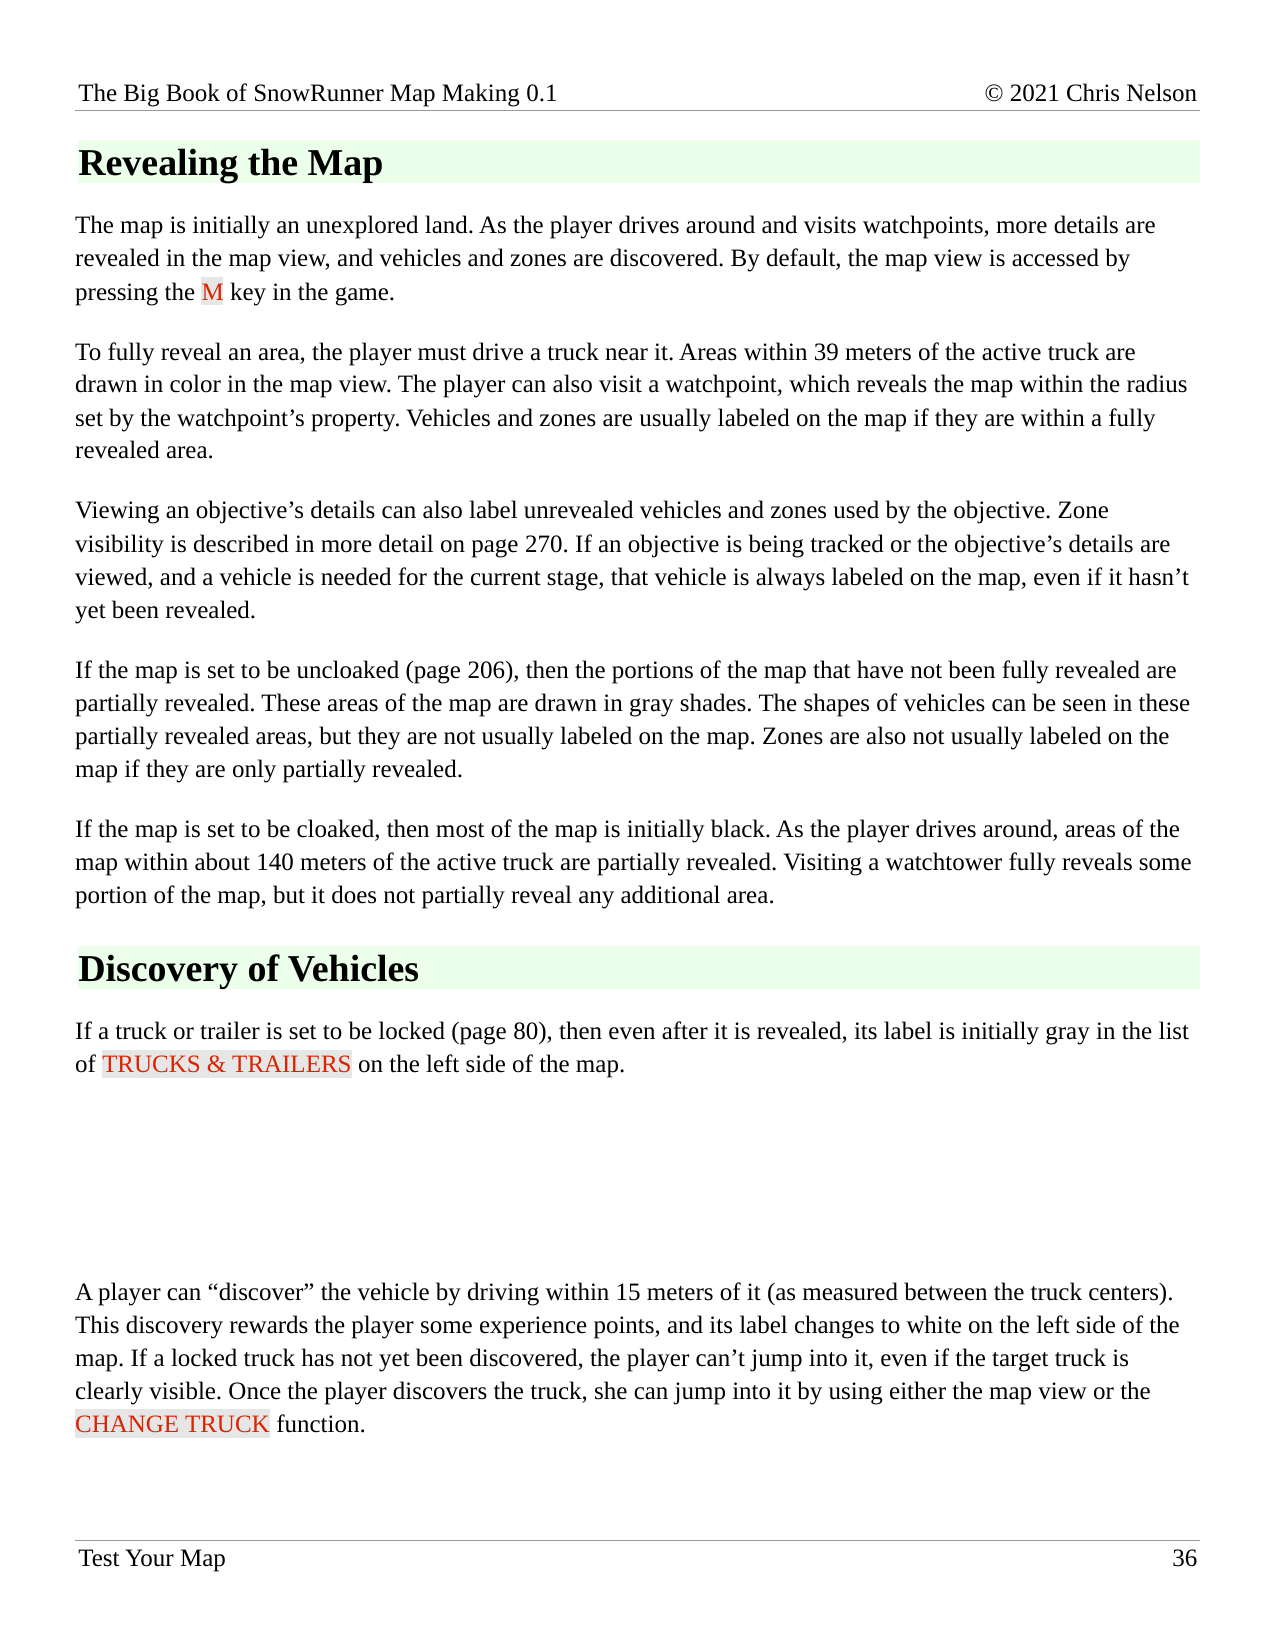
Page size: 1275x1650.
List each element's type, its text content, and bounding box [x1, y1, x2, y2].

subtitle Revealing the Map [78, 140, 1200, 183]
subtitle Discovery of Vehicles [78, 946, 1200, 989]
text If a truck or trailer is set to be locked (page 80), then even after it is revealed, its label is initially gray in the list of TRUCKS & TRAILERS on the left side of the map. [75, 1016, 1200, 1078]
text The map is initially an unexplored land. As the player drives around and visits watchpoints, more details are revealed in the map view, and vehicles and zones are discovered. By default, the map view is accessed by pressing the M key in the game. [75, 211, 1200, 305]
text If the map is set to be cloaked, then most of the map is initially black. As the player drives around, areas of the map within about 140 meters of the active truck are partially revealed. Visiting a watchtower fully reveals some portion of the map, but it does not partially reveal any additional area. [75, 814, 1200, 908]
text A player can “discover” the vehicle by driving within 15 meters of it (as measured between the truck centers). This discovery rewards the player some experience points, and its label changes to white on the left side of the map. If a locked truck has not yet been discovered, the player can’t jump into it, even if the target truck is clearly visible. Once the player discovers the truck, she can jump into it by using either the map view or the CHANGE TRUCK function. [75, 1277, 1200, 1438]
text To fully reveal an area, the player must drive a truck near it. Areas within 39 meters of the active truck are drawn in color in the map view. The player can also visit a watchpoint, which reveals the map within the radius set by the watchpoint’s property. Vehicles and zones are usually labeled on the map if they are within a fully revealed area. [75, 337, 1200, 464]
text If the map is set to be uncloaked (page 206), then the portions of the map that have not been fully revealed are partially revealed. These areas of the map are drawn in gray shades. The shapes of vehicles can be seen in these partially revealed areas, but they are not usually labeled on the map. Zones are also not usually labeled on the map if they are only partially revealed. [75, 655, 1200, 782]
text Viewing an objective’s details can also label unrevealed vehicles and zones used by the objective. Zone visibility is described in more detail on page 270. If an objective is being tracked or the objective’s details are viewed, and a vehicle is needed for the current stage, that vehicle is always labeled on the map, even if it hasn’t yet been revealed. [75, 496, 1200, 623]
